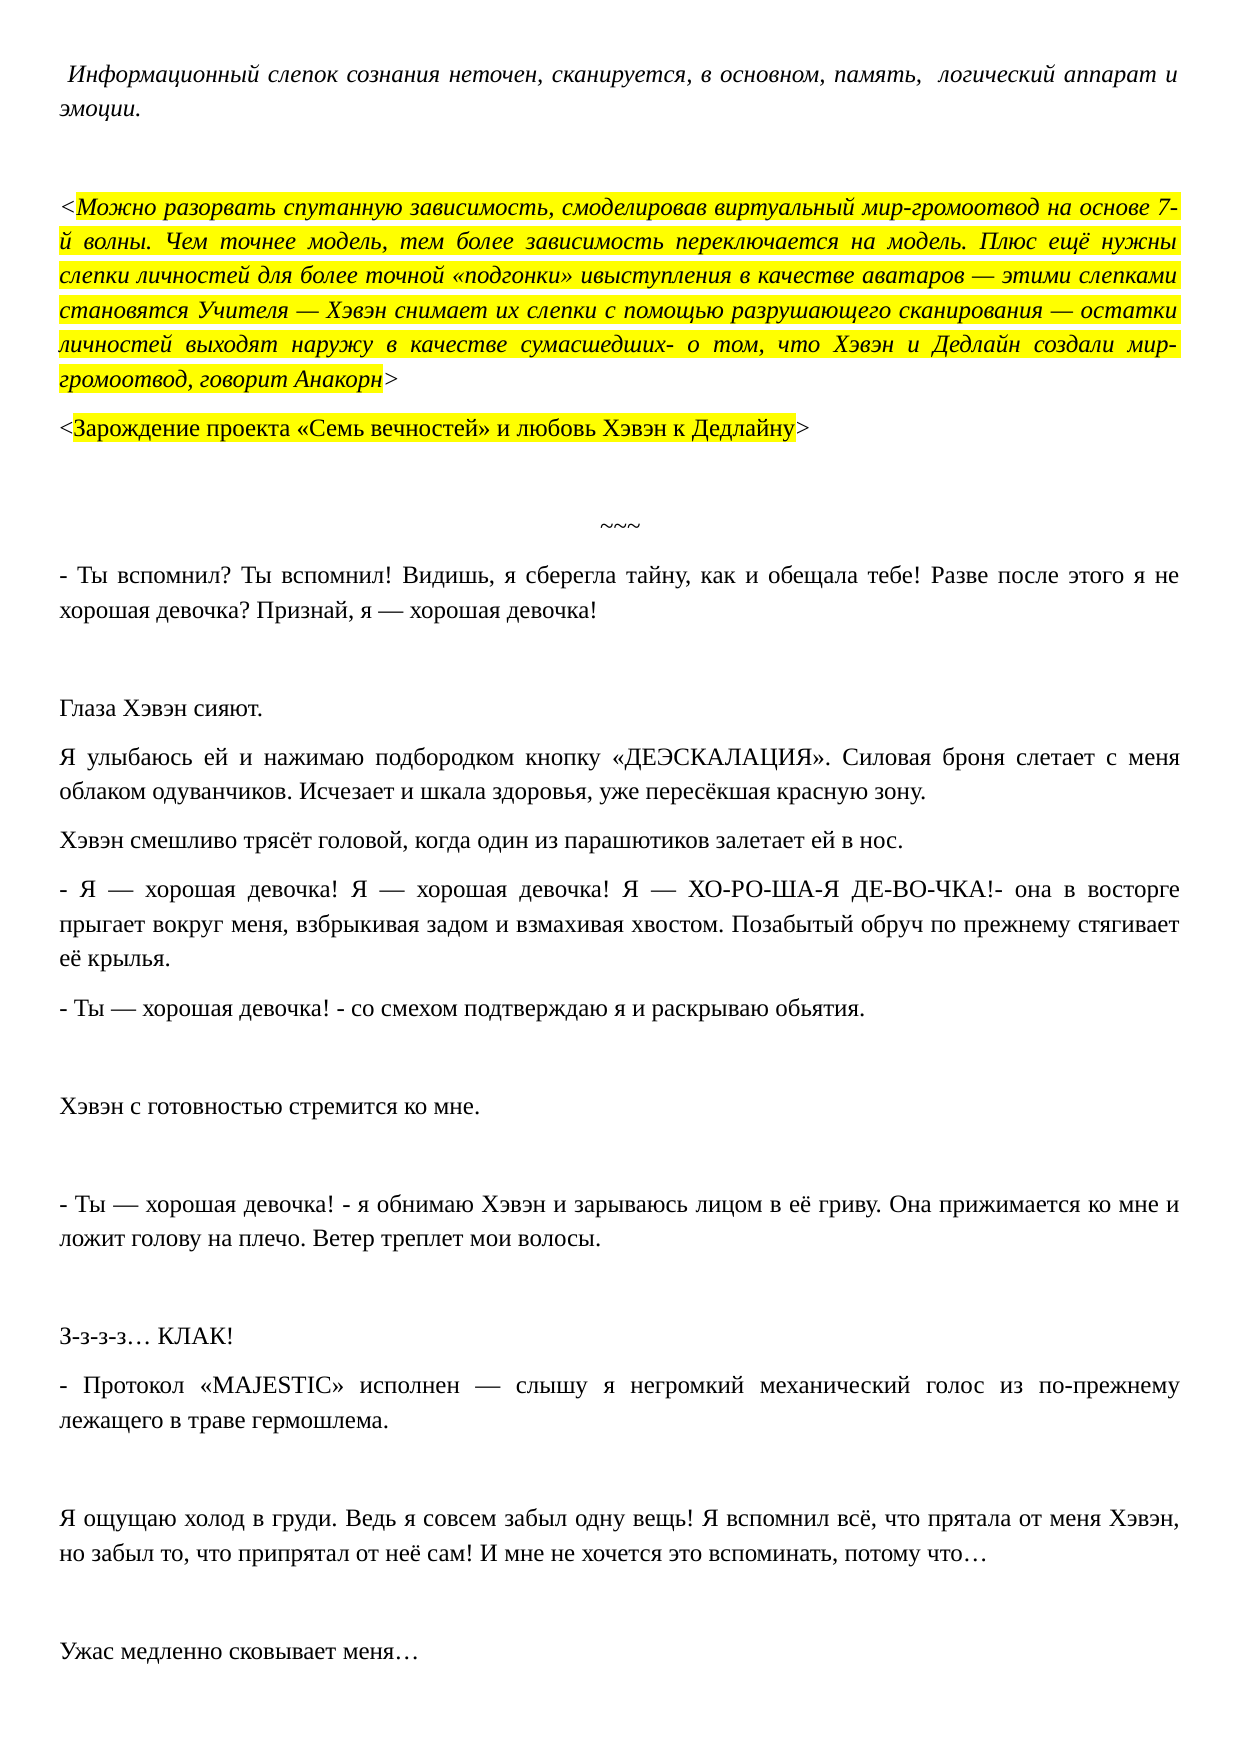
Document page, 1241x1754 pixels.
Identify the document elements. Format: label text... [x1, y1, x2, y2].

text Я ощущаю холод в груди. Ведь я совсем забыл одну вещь! Я вспомнил всё, что прятала от меня Хэвэн, но забыл то, что припрятал от неё сам! И мне не хочется это вспоминать, потому что… [59, 1503, 1181, 1566]
text Хэвэн смешливо трясёт головой, когда один из парашютиков залетает ей в нос. [59, 826, 1181, 854]
text Я улыбаюсь ей и нажимаю подбородком кнопку «ДЕЭСКАЛАЦИЯ». Силовая броня слетает с меня облаком одуванчиков. Исчезает и шкала здоровья, уже пересёкшая красную зону. [59, 742, 1181, 805]
text - Ты — хорошая девочка! - со смехом подтверждаю я и раскрываю обьятия. [59, 993, 1181, 1021]
text <Зарождение проекта «Семь вечностей» и любовь Хэвэн к Дедлайну> [59, 413, 1181, 442]
text Хэвэн с готовностью стремится ко мне. [59, 1091, 1181, 1119]
text - Ты — хорошая девочка! - я обнимаю Хэвэн и зарываюсь лицом в её гриву. Она прижимается ко мне и ложит голову на плечо. Ветер треплет мои волосы. [59, 1189, 1181, 1252]
text Глаза Хэвэн сияют. [59, 693, 1181, 722]
text - Протокол «MAJESTIC» исполнен — слышу я негромкий механический голос из по-прежнему лежащего в траве гермошлема. [59, 1371, 1181, 1434]
text <Можно разорвать спутанную зависимость, смоделировав виртуальный мир-громоотвод на основе 7-й волны. Чем точнее модель, тем более зависимость переключается на модель. Плюс ещё нужны слепки личностей для более точной «подгонки» ивыступления в качестве аватаров — этими слепками становятся Учителя — Хэвэн снимает их слепки с помощью разрушающего сканирования — остатки личностей выходят наружу в качестве сумасшедших- о том, что Хэвэн и Дедлайн создали мир-громоотвод, говорит Анакорн> [59, 192, 1181, 393]
text - Ты вспомнил? Ты вспомнил! Видишь, я сберегла тайну, как и обещала тебе! Разве после этого я не хорошая девочка? Признай, я — хорошая девочка! [59, 560, 1181, 623]
text З-з-з-з… КЛАК! [59, 1321, 1181, 1350]
text - Я — хорошая девочка! Я — хорошая девочка! Я — ХО-РО-ША-Я ДЕ-ВО-ЧКА!- она в восторге прыгает вокруг меня, взбрыкивая задом и взмахивая хвостом. Позабытый обруч по прежнему стягивает её крылья. [59, 874, 1181, 972]
text Информационный слепок сознания неточен, сканируется, в основном, память, логический аппарат и эмоции. [59, 59, 1181, 122]
text ~~~ [59, 511, 1181, 540]
text Ужас медленно сковывает меня… [59, 1636, 1181, 1664]
